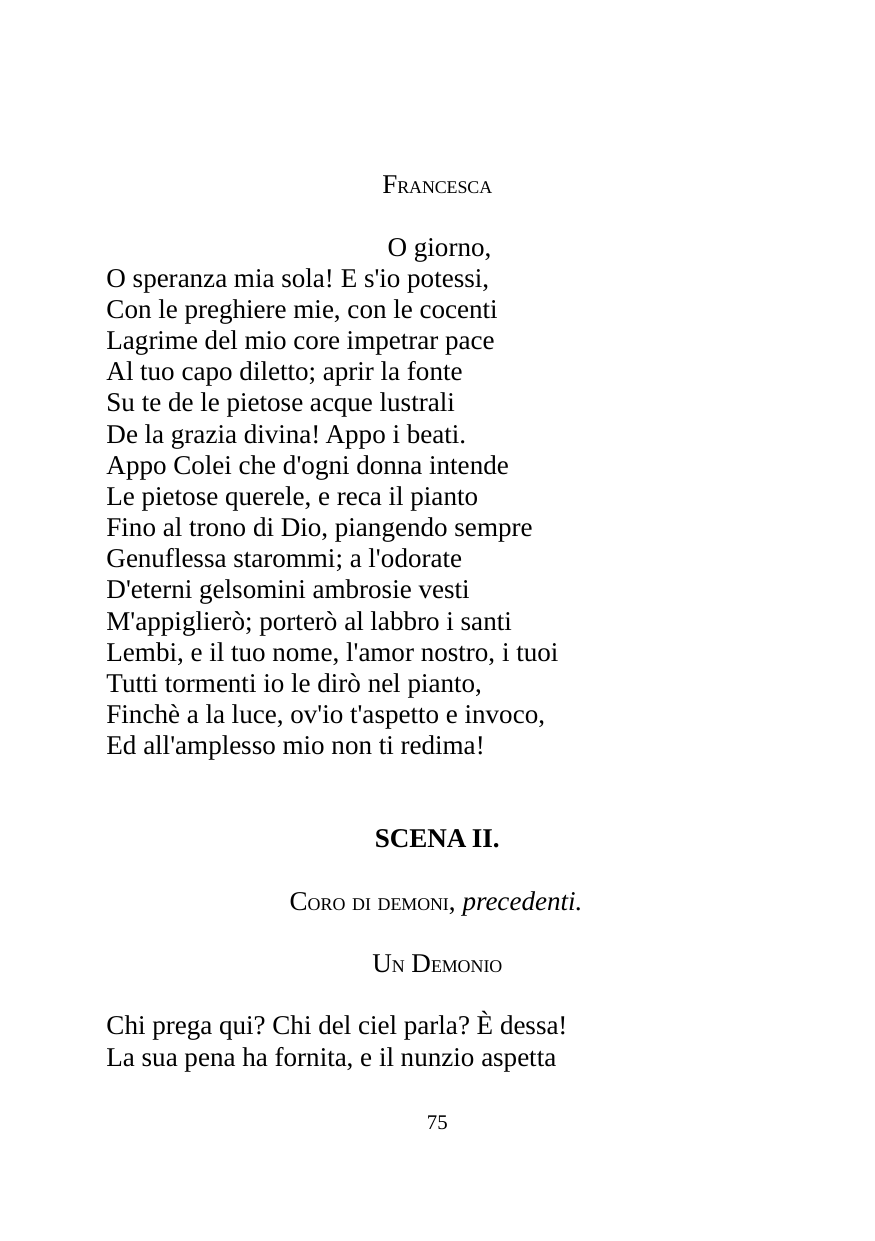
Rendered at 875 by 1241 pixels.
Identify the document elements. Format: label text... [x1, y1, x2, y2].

text O speranza mia sola! E s'io potessi, [106, 262, 768, 293]
text Finchè a la luce, ov'io t'aspetto e invoco, [106, 698, 768, 729]
text Genuflessa starommi; a l'odorate [106, 542, 768, 573]
text De la grazia divina! Appo i beati. [106, 418, 768, 449]
text Le pietose querele, e reca il pianto [106, 480, 768, 511]
text Lagrime del mio core impetrar pace [106, 324, 768, 355]
text O giorno, [387, 231, 768, 262]
text Lembi, e il tuo nome, l'amor nostro, i tuoi [106, 636, 768, 667]
text La sua pena ha fornita, e il nunzio aspetta [106, 1041, 768, 1072]
text Fino al trono di Dio, piangendo sempre [106, 511, 768, 542]
text Con le preghiere mie, con le cocenti [106, 293, 768, 324]
text Appo Colei che d'ogni donna intende [106, 449, 768, 480]
text Tutti tormenti io le dirò nel pianto, [106, 667, 768, 698]
text Francesca [106, 168, 768, 200]
text SCENA II. [106, 823, 768, 854]
text Su te de le pietose acque lustrali [106, 387, 768, 418]
text D'eterni gelsomini ambrosie vesti [106, 573, 768, 604]
text Ed all'amplesso mio non ti redima! [106, 729, 768, 760]
text Coro di demoni, precedenti. [106, 885, 768, 916]
text Un Demonio [106, 947, 768, 978]
text M'appiglierò; porterò al labbro i santi [106, 604, 768, 636]
text Al tuo capo diletto; aprir la fonte [106, 355, 768, 387]
text Chi prega qui? Chi del ciel parla? È dessa! [106, 1009, 768, 1041]
